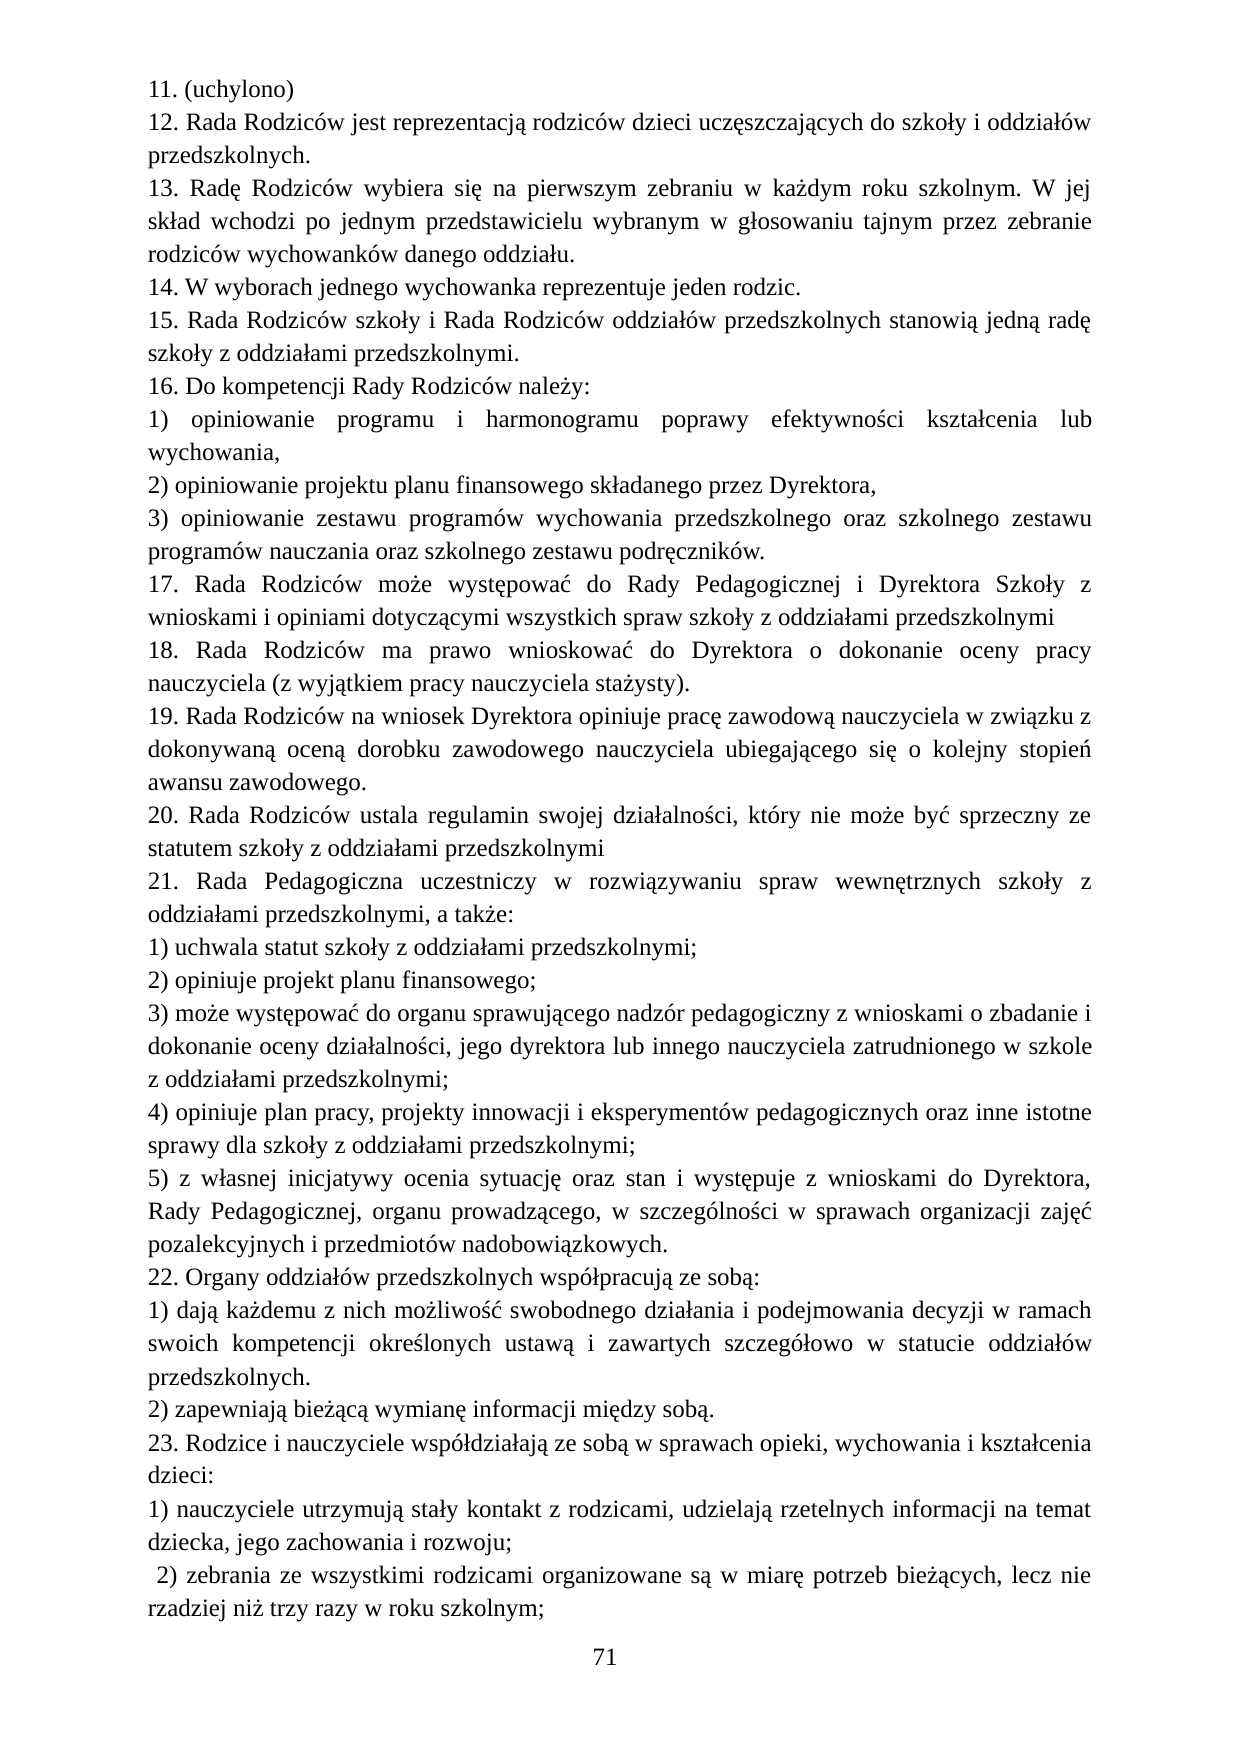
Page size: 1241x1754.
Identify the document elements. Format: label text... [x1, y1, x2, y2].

text 5) z własnej inicjatywy ocenia sytuację oraz stan i występuje z wnioskami do Dyrektora, Rady Pedagogicznej, organu prowadzącego, w szczególności w sprawach organizacji zajęć pozalekcyjnych i przedmiotów nadobowiązkowych. [148, 1163, 1093, 1258]
text 2) zebrania ze wszystkimi rodzicami organizowane są w miarę potrzeb bieżących, lecz nie rzadziej niż trzy razy w roku szkolnym; [148, 1560, 1093, 1621]
text 3) może występować do organu sprawującego nadzór pedagogiczny z wnioskami o zbadanie i dokonanie oceny działalności, jego dyrektora lub innego nauczyciela zatrudnionego w szkole z oddziałami przedszkolnymi; [148, 998, 1093, 1093]
text 2) opiniowanie projektu planu finansowego składanego przez Dyrektora, [148, 470, 1093, 499]
text 13. Radę Rodziców wybiera się na pierwszym zebraniu w każdym roku szkolnym. W jej skład wchodzi po jednym przedstawicielu wybranym w głosowaniu tajnym przez zebranie rodziców wychowanków danego oddziału. [148, 173, 1093, 268]
text 1) dają każdemu z nich możliwość swobodnego działania i podejmowania decyzji w ramach swoich kompetencji określonych ustawą i zawartych szczegółowo w statucie oddziałów przedszkolnych. [148, 1296, 1093, 1390]
text 22. Organy oddziałów przedszkolnych współpracują ze sobą: [148, 1262, 1093, 1291]
text 23. Rodzice i nauczyciele współdziałają ze sobą w sprawach opieki, wychowania i kształcenia dzieci: [148, 1428, 1093, 1489]
text 11. (uchylono) [148, 74, 1093, 102]
text 19. Rada Rodziców na wniosek Dyrektora opiniuje pracę zawodową nauczyciela w związku z dokonywaną oceną dorobku zawodowego nauczyciela ubiegającego się o kolejny stopień awansu zawodowego. [148, 701, 1093, 796]
text 16. Do kompetencji Rady Rodziców należy: [148, 371, 1093, 400]
text 20. Rada Rodziców ustala regulamin swojej działalności, który nie może być sprzeczny ze statutem szkoły z oddziałami przedszkolnymi [148, 800, 1093, 862]
text 18. Rada Rodziców ma prawo wnioskować do Dyrektora o dokonanie oceny pracy nauczyciela (z wyjątkiem pracy nauczyciela stażysty). [148, 635, 1093, 697]
text 4) opiniuje plan pracy, projekty innowacji i eksperymentów pedagogicznych oraz inne istotne sprawy dla szkoły z oddziałami przedszkolnymi; [148, 1097, 1093, 1159]
text 12. Rada Rodziców jest reprezentacją rodziców dzieci uczęszczających do szkoły i oddziałów przedszkolnych. [148, 107, 1093, 168]
text 15. Rada Rodziców szkoły i Rada Rodziców oddziałów przedszkolnych stanowią jedną radę szkoły z oddziałami przedszkolnymi. [148, 305, 1093, 367]
text 17. Rada Rodziców może występować do Rady Pedagogicznej i Dyrektora Szkoły z wnioskami i opiniami dotyczącymi wszystkich spraw szkoły z oddziałami przedszkolnymi [148, 569, 1093, 631]
text 14. W wyborach jednego wychowanka reprezentuje jeden rodzic. [148, 272, 1093, 301]
text 2) opiniuje projekt planu finansowego; [148, 965, 1093, 994]
text 3) opiniowanie zestawu programów wychowania przedszkolnego oraz szkolnego zestawu programów nauczania oraz szkolnego zestawu podręczników. [148, 503, 1093, 565]
text 21. Rada Pedagogiczna uczestniczy w rozwiązywaniu spraw wewnętrznych szkoły z oddziałami przedszkolnymi, a także: [148, 866, 1093, 928]
text 1) uchwala statut szkoły z oddziałami przedszkolnymi; [148, 932, 1093, 961]
text 1) nauczyciele utrzymują stały kontakt z rodzicami, udzielają rzetelnych informacji na temat dziecka, jego zachowania i rozwoju; [148, 1494, 1093, 1555]
text 1) opiniowanie programu i harmonogramu poprawy efektywności kształcenia lub wychowania, [148, 404, 1093, 466]
text 2) zapewniają bieżącą wymianę informacji między sobą. [148, 1394, 1093, 1423]
